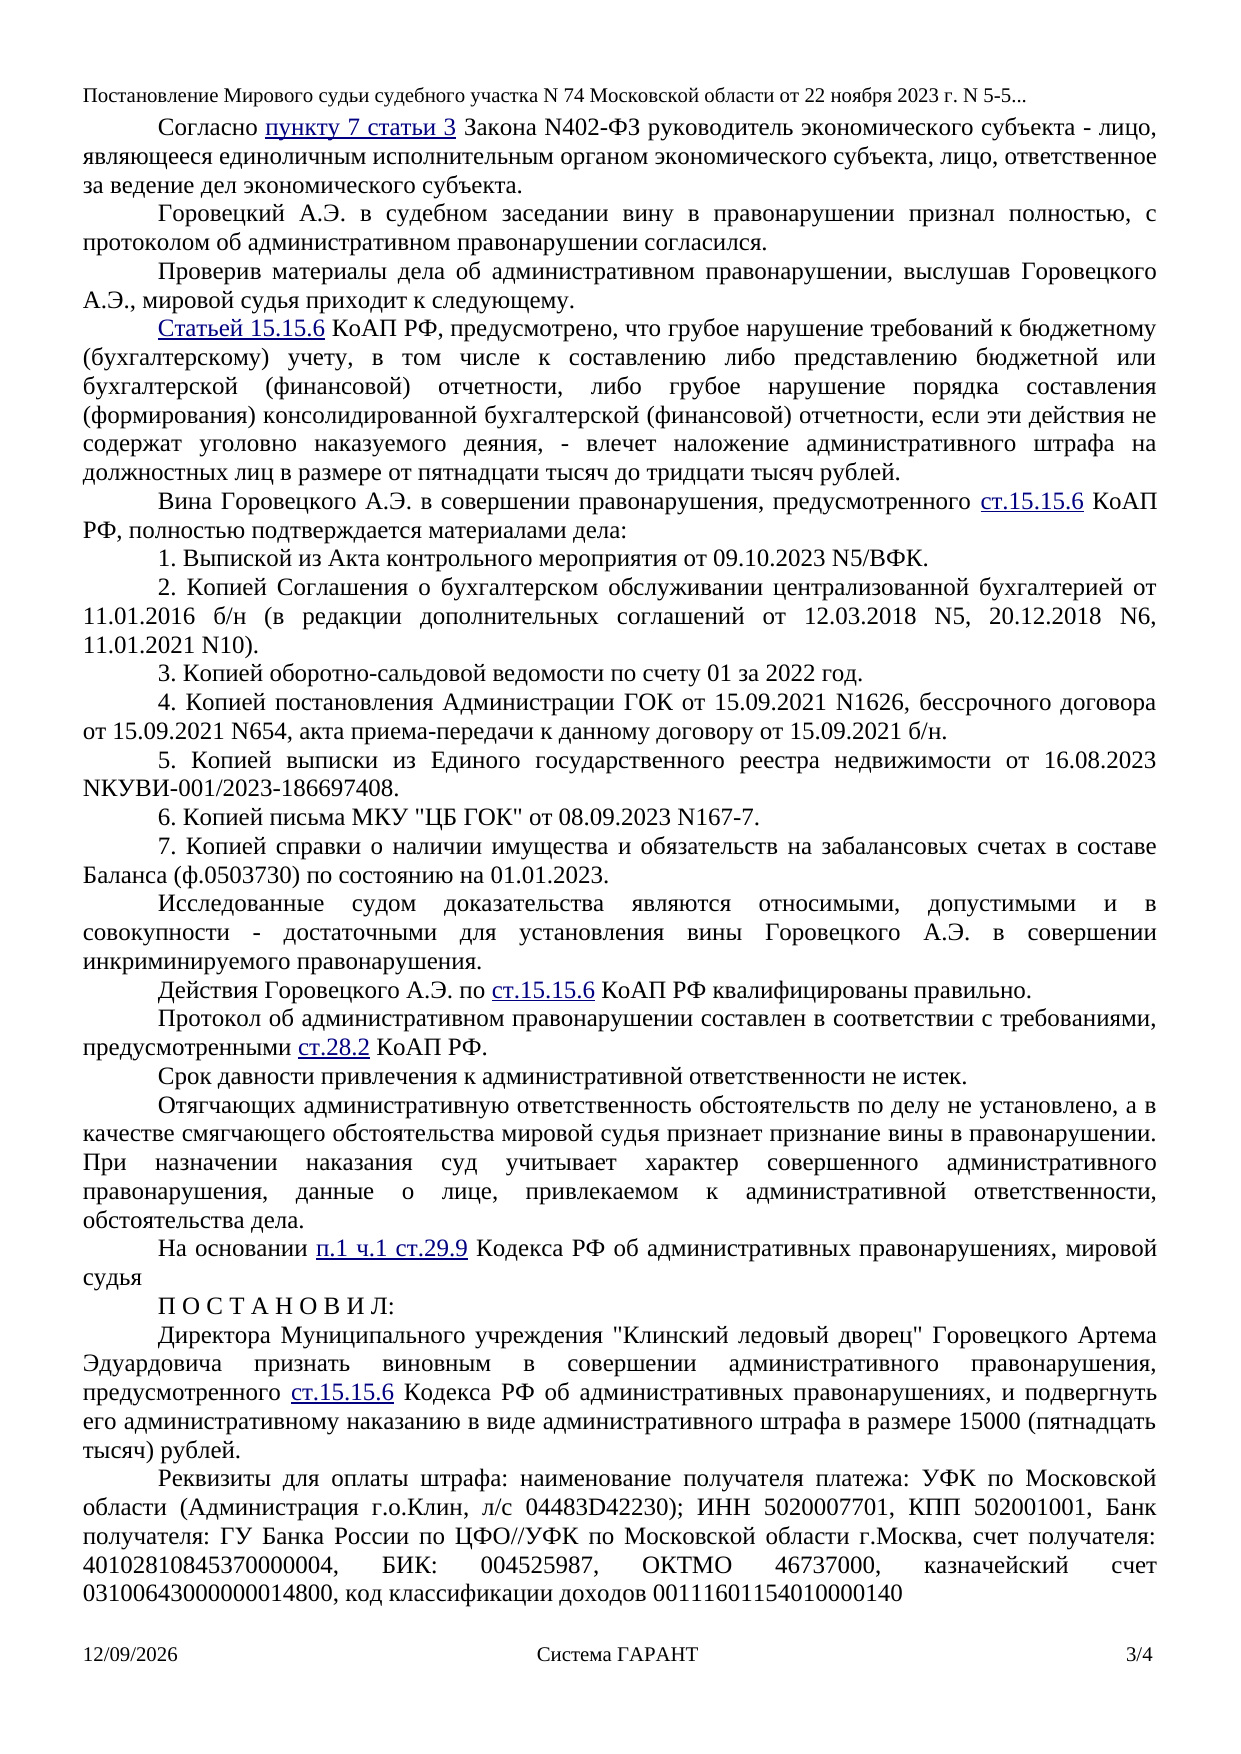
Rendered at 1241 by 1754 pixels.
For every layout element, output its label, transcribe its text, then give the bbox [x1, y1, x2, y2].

text Отягчающих административную ответственность обстоятельств по делу не установлено, а в качестве смягчающего обстоятельства мировой судья признает признание вины в правонарушении. При назначении наказания суд учитывает характер совершенного административного правонарушения, данные о лице, привлекаемом к административной ответственности, обстоятельства дела. [83, 1090, 1157, 1233]
text Проверив материалы дела об административном правонарушении, выслушав Горовецкого А.Э., мировой судья приходит к следующему. [83, 256, 1157, 313]
text 5. Копией выписки из Единого государственного реестра недвижимости от 16.08.2023 NКУВИ-001/2023-186697408. [83, 745, 1157, 802]
text Горовецкий А.Э. в судебном заседании вину в правонарушении признал полностью, с протоколом об административном правонарушении согласился. [83, 198, 1157, 256]
text 4. Копией постановления Администрации ГОК от 15.09.2021 N1626, бессрочного договора от 15.09.2021 N654, акта приема-передачи к данному договору от 15.09.2021 б/н. [83, 687, 1157, 745]
text 6. Копией письма МКУ "ЦБ ГОК" от 08.09.2023 N167-7. [83, 802, 1157, 831]
text Согласно пункту 7 статьи 3 Закона N402-ФЗ руководитель экономического субъекта - лицо, являющееся единоличным исполнительным органом экономического субъекта, лицо, ответственное за ведение дел экономического субъекта. [83, 112, 1157, 198]
text Срок давности привлечения к административной ответственности не истек. [83, 1061, 1157, 1090]
text П О С Т А Н О В И Л: [83, 1291, 1157, 1320]
text Протокол об административном правонарушении составлен в соответствии с требованиями, предусмотренными ст.28.2 КоАП РФ. [83, 1003, 1157, 1061]
text Директора Муниципального учреждения "Клинский ледовый дворец" Горовецкого Артема Эдуардовича признать виновным в совершении административного правонарушения, предусмотренного ст.15.15.6 Кодекса РФ об административных правонарушениях, и подвергнуть его административному наказанию в виде административного штрафа в размере 15000 (пятнадцать тысяч) рублей. [83, 1320, 1157, 1463]
text 3. Копией оборотно-сальдовой ведомости по счету 01 за 2022 год. [83, 658, 1157, 687]
text Реквизиты для оплаты штрафа: наименование получателя платежа: УФК по Московской области (Администрация г.о.Клин, л/с 04483D42230); ИНН 5020007701, КПП 502001001, Банк получателя: ГУ Банка России по ЦФО//УФК по Московской области г.Москва, счет получателя: 40102810845370000004, БИК: 004525987, ОКТМО 46737000, казначейский счет 03100643000000014800, код классификации доходов 00111601154010000140 [83, 1463, 1157, 1607]
text 7. Копией справки о наличии имущества и обязательств на забалансовых счетах в составе Баланса (ф.0503730) по состоянию на 01.01.2023. [83, 831, 1157, 888]
text Статьей 15.15.6 КоАП РФ, предусмотрено, что грубое нарушение требований к бюджетному (бухгалтерскому) учету, в том числе к составлению либо представлению бюджетной или бухгалтерской (финансовой) отчетности, либо грубое нарушение порядка составления (формирования) консолидированной бухгалтерской (финансовой) отчетности, если эти действия не содержат уголовно наказуемого деяния, - влечет наложение административного штрафа на должностных лиц в размере от пятнадцати тысяч до тридцати тысяч рублей. [83, 313, 1157, 486]
text Исследованные судом доказательства являются относимыми, допустимыми и в совокупности - достаточными для установления вины Горовецкого А.Э. в совершении инкриминируемого правонарушения. [83, 888, 1157, 975]
text 1. Выпиской из Акта контрольного мероприятия от 09.10.2023 N5/ВФК. [83, 543, 1157, 572]
text 2. Копией Соглашения о бухгалтерском обслуживании централизованной бухгалтерией от 11.01.2016 б/н (в редакции дополнительных соглашений от 12.03.2018 N5, 20.12.2018 N6, 11.01.2021 N10). [83, 572, 1157, 658]
text Действия Горовецкого А.Э. по ст.15.15.6 КоАП РФ квалифицированы правильно. [83, 975, 1157, 1003]
text На основании п.1 ч.1 ст.29.9 Кодекса РФ об административных правонарушениях, мировой судья [83, 1233, 1157, 1291]
text Вина Горовецкого А.Э. в совершении правонарушения, предусмотренного ст.15.15.6 КоАП РФ, полностью подтверждается материалами дела: [83, 486, 1157, 543]
